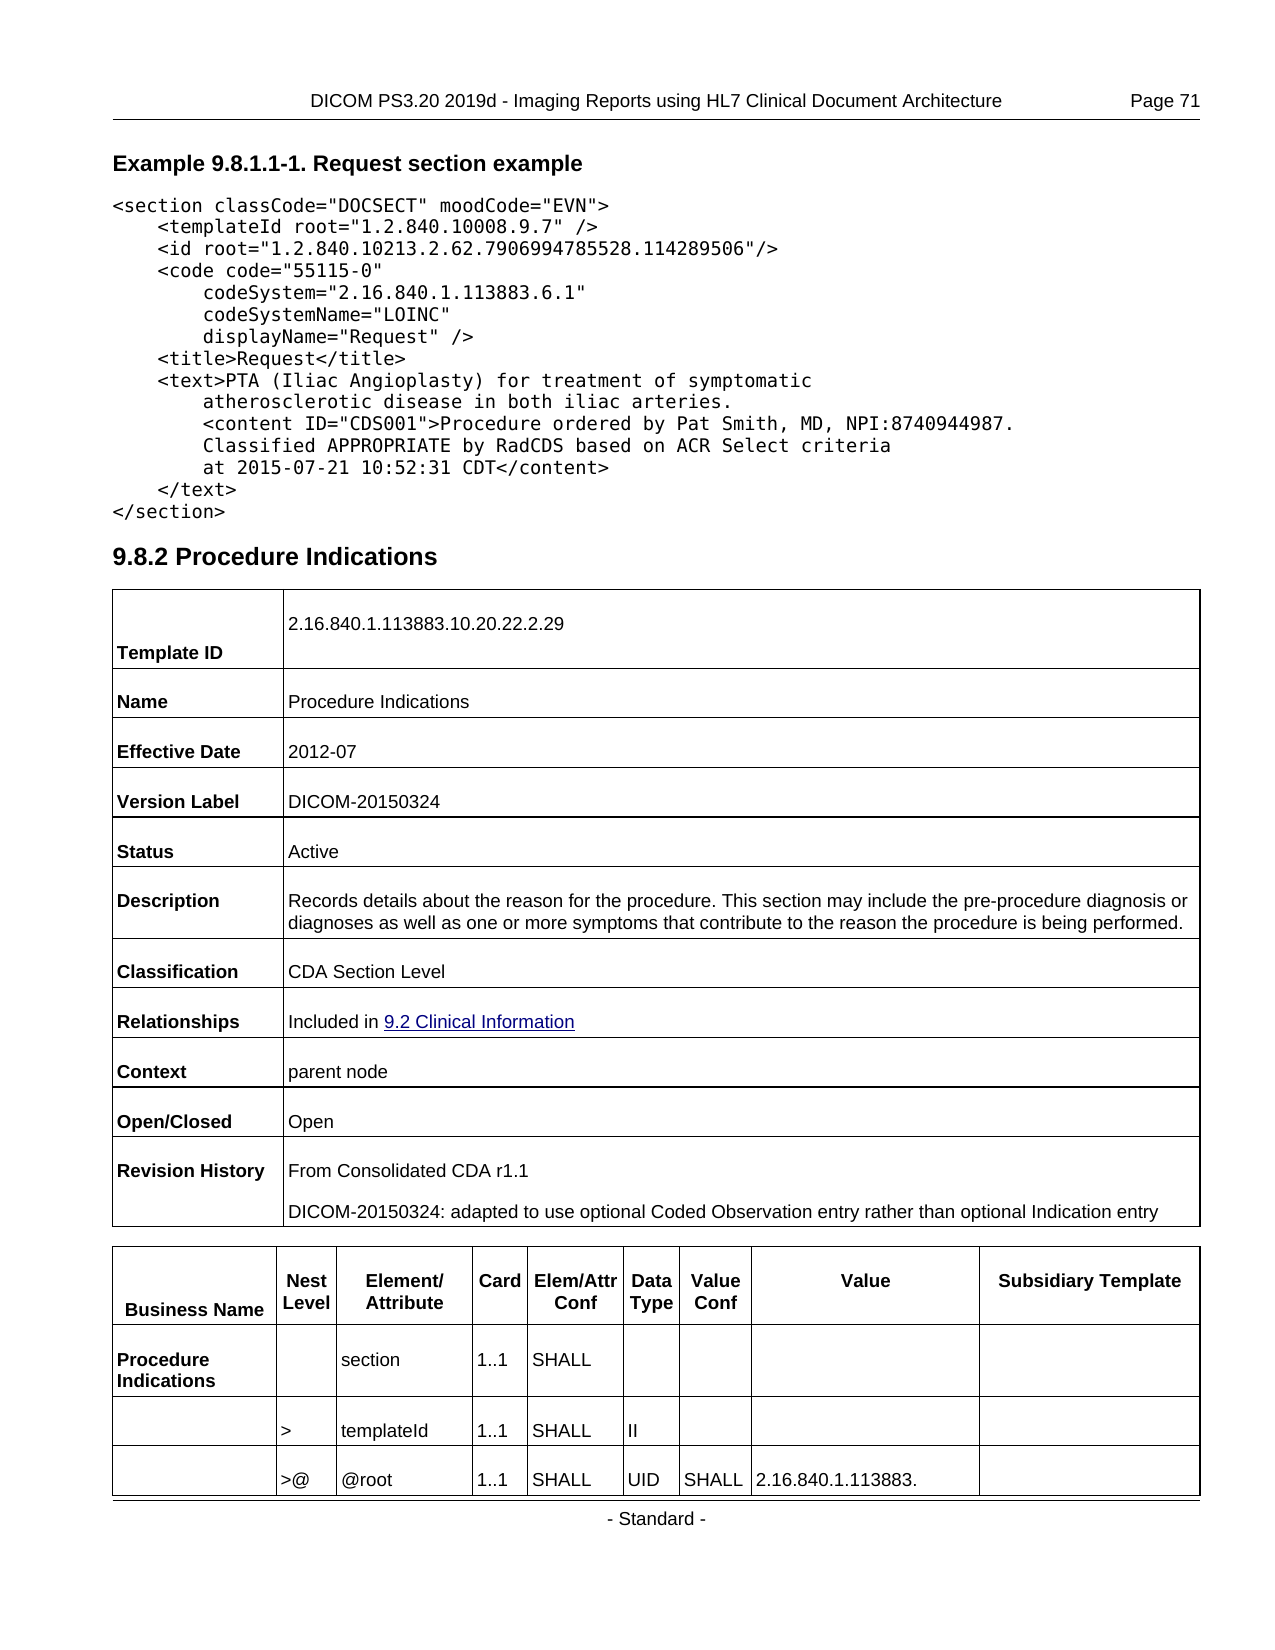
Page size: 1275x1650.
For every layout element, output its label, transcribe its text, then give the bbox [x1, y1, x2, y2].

table_cell Version Label [113, 768, 283, 816]
table_cell 1..1 [473, 1397, 527, 1445]
table_cell Name [113, 669, 283, 717]
table_cell Effective Date [113, 718, 283, 767]
table_cell SHALL [528, 1446, 623, 1495]
table_cell Active [284, 818, 1199, 866]
table_header Data Type [624, 1247, 679, 1324]
table_cell Open/Closed [113, 1088, 283, 1136]
table_cell [277, 1325, 336, 1396]
table_cell >@ [277, 1446, 336, 1495]
table_header Card [473, 1247, 527, 1324]
table_cell 1..1 [473, 1325, 527, 1396]
table_cell II [624, 1397, 679, 1445]
table_cell [980, 1446, 1199, 1495]
table_cell [624, 1325, 679, 1396]
table_cell Classification [113, 939, 283, 987]
table_cell SHALL [528, 1397, 623, 1445]
table_cell [113, 1397, 276, 1445]
table_cell Revision History [113, 1137, 283, 1226]
table_cell 1..1 [473, 1446, 527, 1495]
table_cell parent node [284, 1038, 1199, 1086]
table_cell Open [284, 1088, 1199, 1136]
table_cell Context [113, 1038, 283, 1086]
table_cell 2012-07 [284, 718, 1199, 767]
table_cell [980, 1397, 1199, 1445]
table_cell [752, 1397, 979, 1445]
table_header Nest Level [277, 1247, 336, 1324]
table_cell From Consolidated CDA r1.1 DICOM-20150324: adapted to use optional Coded Observation entry rather than optional Indication entry [284, 1137, 1199, 1226]
table_cell SHALL [680, 1446, 751, 1495]
table_cell [980, 1325, 1199, 1396]
table_cell 2.16.840.1.113883.​ [752, 1446, 979, 1495]
table_cell Records details about the reason for the procedure. This section may include the pre-procedure diagnosis or diagnoses as well as one or more symptoms that contribute to the reason the procedure is being performed. [284, 867, 1199, 937]
table_cell DICOM-20150324 [284, 768, 1199, 816]
table_cell [680, 1325, 751, 1396]
table_cell Status [113, 818, 283, 866]
table_header Value Conf [680, 1247, 751, 1324]
table_cell [752, 1325, 979, 1396]
table_header Subsidiary Template [980, 1247, 1199, 1324]
text <section classCode="DOCSECT" moodCode="EVN"> <templateId root="1.2.840.10008.9.7" /> <id root="1.2.840.10213.2.62.7906994785528.114289506"/> <code code="55115-0" codeSystem="2.16.840.1.113883.6.1" codeSystemName="LOINC" displayName="Request" /> <title>Request</title> <text>PTA (Iliac Angioplasty) for treatment of symptomatic atherosclerotic disease in both iliac arteries. <content ID="CDS001">Procedure ordered by Pat Smith, MD, NPI:8740944987. Classified APPROPRIATE by RadCDS based on ACR Select criteria at 2015-07-21 10:52:31 CDT</content> </text> </section> [112, 194, 1200, 523]
table_cell [680, 1397, 751, 1445]
table_cell Relationships [113, 988, 283, 1037]
table_header Value [752, 1247, 979, 1324]
table_cell CDA Section Level [284, 939, 1199, 987]
table_cell section [337, 1325, 472, 1396]
table_header Elem/Attr Conf [528, 1247, 623, 1324]
table_cell > [277, 1397, 336, 1445]
table_header Business Name [113, 1247, 276, 1324]
table_header Template ID [113, 590, 283, 667]
table_header 2.16.840.1.113883.​10.20.22.2.29 [284, 590, 1199, 667]
table_header Element/​Attribute [337, 1247, 472, 1324]
table_cell Included in 9.2 Clinical Information [284, 988, 1199, 1037]
table_cell @root [337, 1446, 472, 1495]
table_cell [113, 1446, 276, 1495]
table_cell Procedure Indications [284, 669, 1199, 717]
text 9.8.2 Procedure Indications [112, 541, 1200, 570]
table_cell template​Id [337, 1397, 472, 1445]
table_cell Description [113, 867, 283, 937]
text Example 9.8.1.1-1. Request section example [112, 150, 1200, 176]
table_cell SHALL [528, 1325, 623, 1396]
table_cell Procedure​Indications [113, 1325, 276, 1396]
table_cell UID [624, 1446, 679, 1495]
